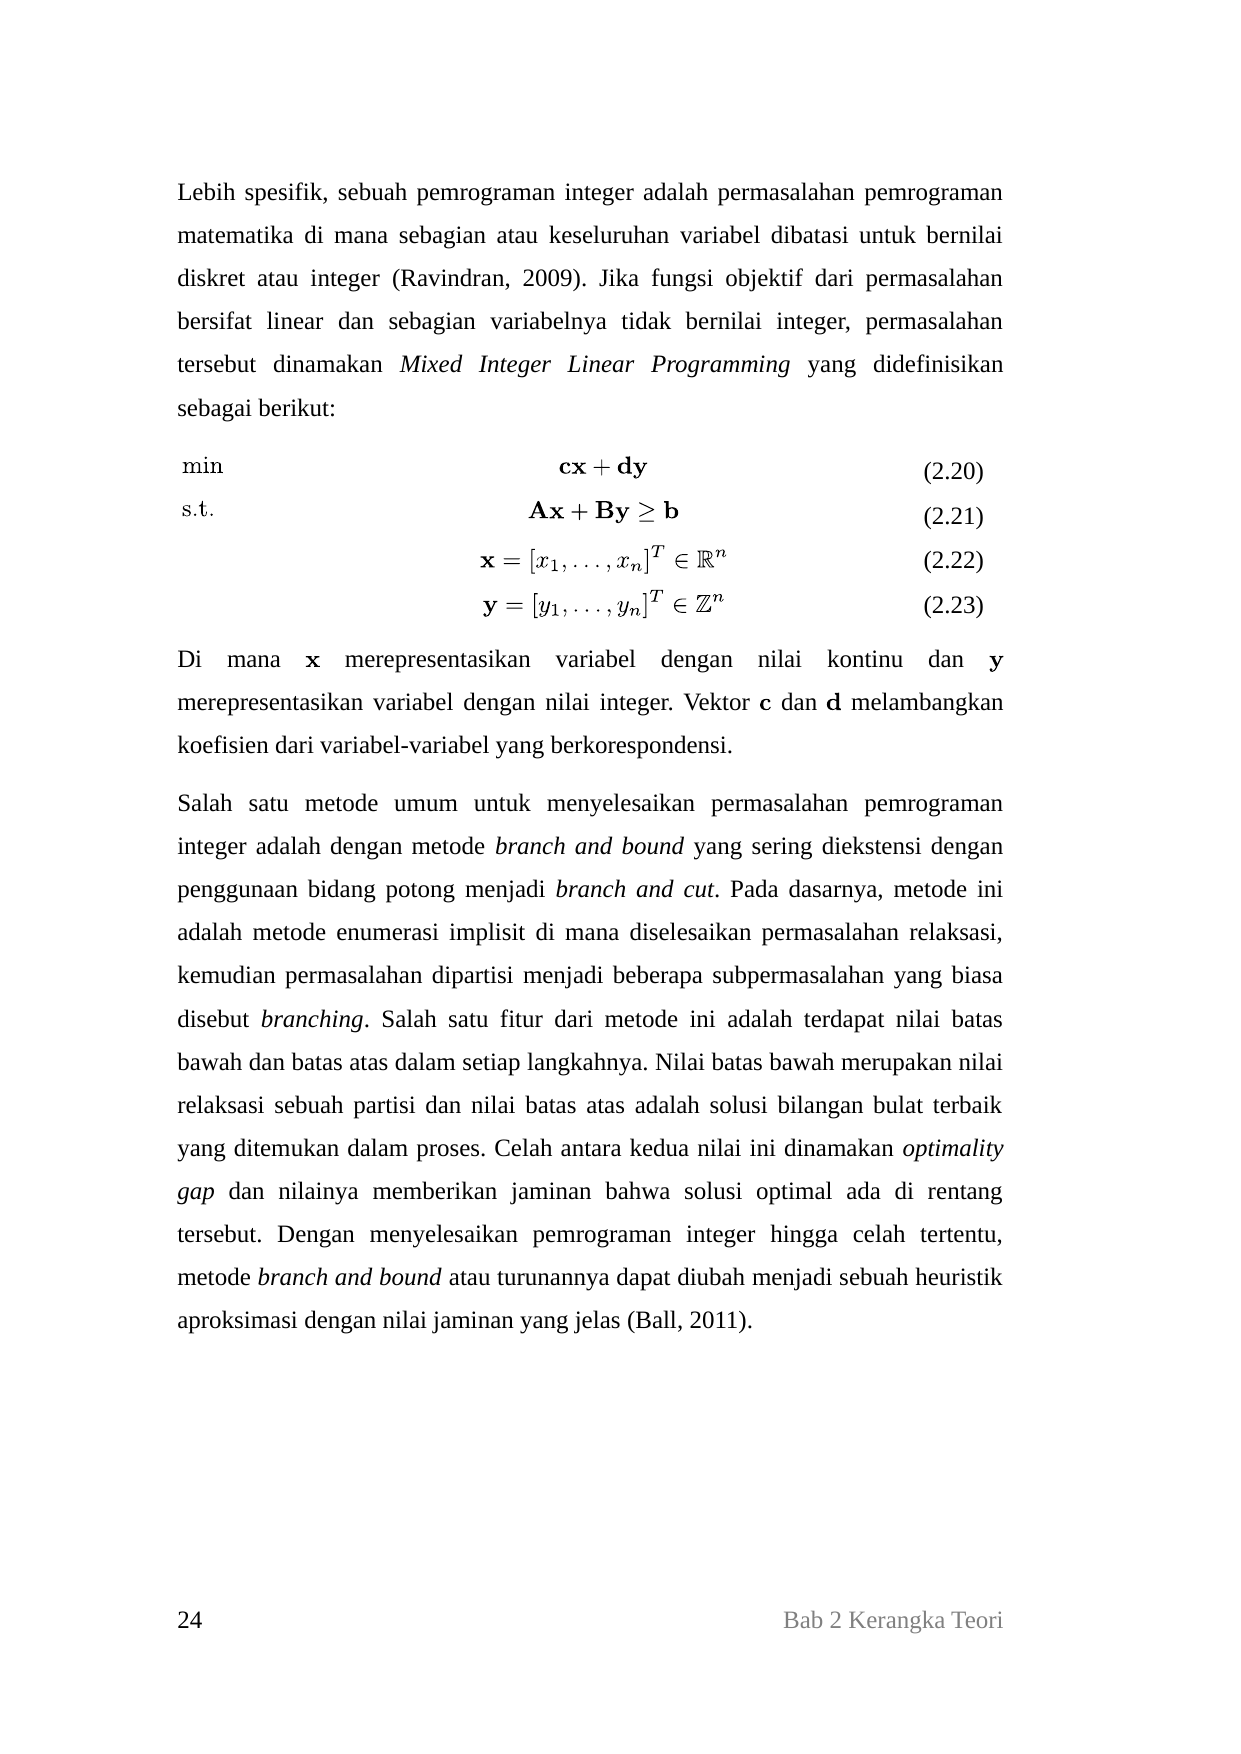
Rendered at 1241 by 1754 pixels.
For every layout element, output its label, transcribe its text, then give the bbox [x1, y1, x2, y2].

table_cell [289, 495, 917, 540]
table_cell [177, 540, 289, 584]
table_cell [177, 495, 289, 540]
table_cell (2.21) [918, 495, 1003, 540]
table_cell (2.23) [918, 584, 1003, 629]
text Lebih spesifik, sebuah pemrograman integer adalah permasalahan pemrograman matematika di mana sebagian atau keseluruhan variabel dibatasi untuk bernilai diskret atau integer (Ravindran, 2009). Jika fungsi objektif dari permasalahan bersifat linear dan sebagian variabelnya tidak bernilai integer, permasalahan tersebut dinamakan Mixed Integer Linear Programming yang didefinisikan sebagai berikut: [177, 177, 1003, 421]
text Salah satu metode umum untuk menyelesaikan permasalahan pemrograman integer adalah dengan metode branch and bound yang sering diekstensi dengan penggunaan bidang potong menjadi branch and cut. Pada dasarnya, metode ini adalah metode enumerasi implisit di mana diselesaikan permasalahan relaksasi, kemudian permasalahan dipartisi menjadi beberapa subpermasalahan yang biasa disebut branching. Salah satu fitur dari metode ini adalah terdapat nilai batas bawah dan batas atas dalam setiap langkahnya. Nilai batas bawah merupakan nilai relaksasi sebuah partisi dan nilai batas atas adalah solusi bilangan bulat terbaik yang ditemukan dalam proses. Celah antara kedua nilai ini dinamakan optimality gap dan nilainya memberikan jaminan bahwa solusi optimal ada di rentang tersebut. Dengan menyelesaikan pemrograman integer hingga celah tertentu, metode branch and bound atau turunannya dapat diubah menjadi sebuah heuristik aproksimasi dengan nilai jaminan yang jelas (Ball, 2011). [177, 788, 1003, 1334]
table_header (2.20) [918, 451, 1003, 495]
table_cell (2.22) [918, 540, 1003, 584]
table_header [177, 451, 289, 495]
table_header [289, 451, 917, 495]
table_cell [289, 540, 917, 584]
table_cell [177, 584, 289, 629]
table_cell [289, 584, 917, 629]
text Di mana merepresentasikan variabel dengan nilai kontinu dan merepresentasikan variabel dengan nilai integer. Vektor dan melambangkan koefisien dari variabel-variabel yang berkorespondensi. [177, 644, 1003, 759]
